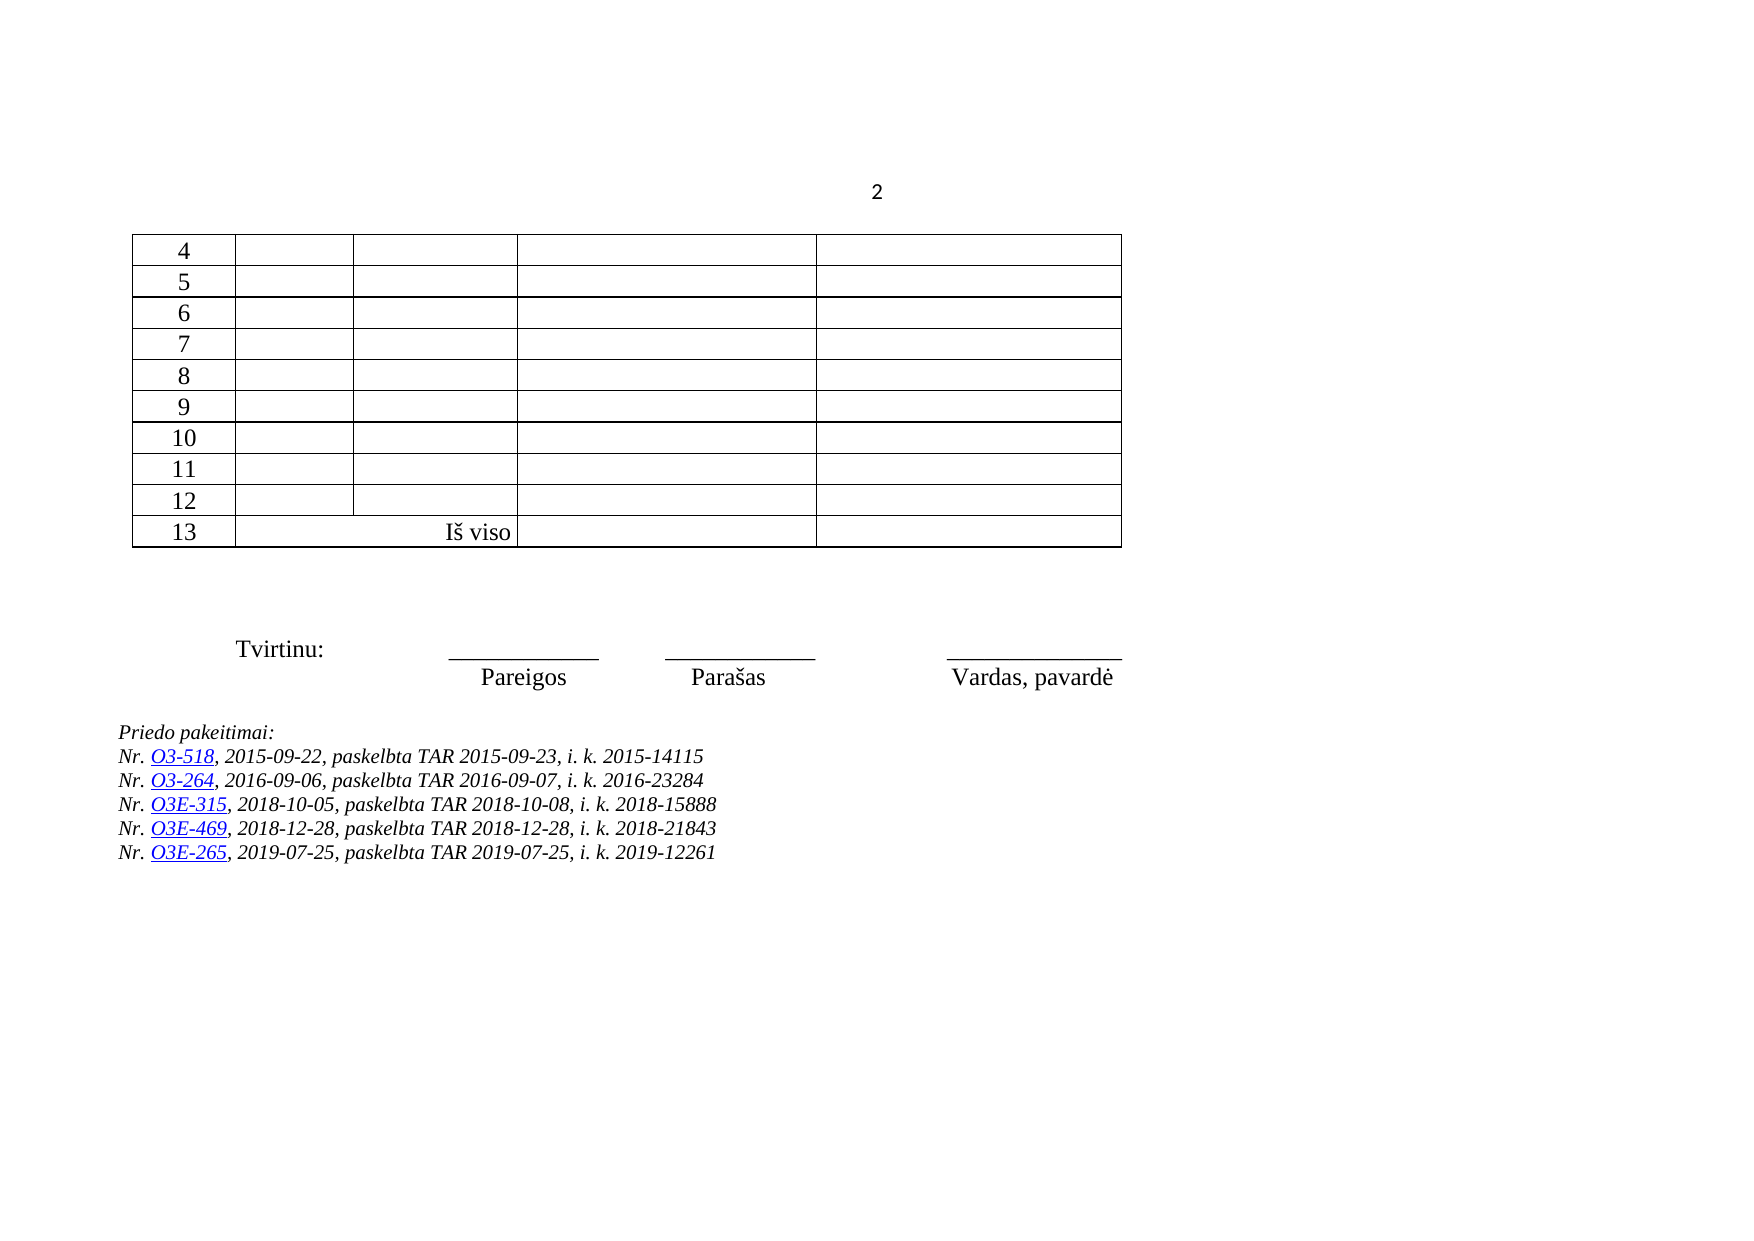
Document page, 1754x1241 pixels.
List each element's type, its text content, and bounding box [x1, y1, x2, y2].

table_cell [354, 454, 517, 484]
table_cell 13 [133, 516, 235, 546]
table_cell [817, 516, 1121, 546]
table_cell [518, 235, 816, 265]
text Nr. O3E-265, 2019-07-25, paskelbta TAR 2019-07-25, i. k. 2019-12261 [118, 840, 1636, 864]
table_cell Iš viso [236, 516, 517, 546]
table_cell [354, 329, 517, 359]
table_cell [236, 360, 353, 390]
table_cell 8 [133, 360, 235, 390]
table_cell 12 [133, 485, 235, 515]
table_cell [354, 235, 517, 265]
table_cell [236, 266, 353, 296]
table_cell 4 [133, 235, 235, 265]
table_cell [817, 266, 1121, 296]
table_cell [236, 391, 353, 421]
text Nr. O3-264, 2016-09-06, paskelbta TAR 2016-09-07, i. k. 2016-23284 [118, 768, 1636, 792]
table_cell [817, 391, 1121, 421]
table_cell [354, 298, 517, 328]
table_cell [518, 391, 816, 421]
table_cell 11 [133, 454, 235, 484]
table_cell [817, 360, 1121, 390]
table_cell [817, 329, 1121, 359]
table_cell [817, 235, 1121, 265]
table_cell [236, 485, 353, 515]
table_cell ____________ Pareigos [428, 548, 620, 691]
table_cell 6 [133, 298, 235, 328]
table_cell [236, 235, 353, 265]
table_cell [518, 360, 816, 390]
table_cell [518, 266, 816, 296]
table_cell [518, 485, 816, 515]
table_cell [354, 485, 517, 515]
table_cell [817, 454, 1121, 484]
table_cell [518, 516, 816, 546]
table_cell [518, 329, 816, 359]
text Nr. O3-518, 2015-09-22, paskelbta TAR 2015-09-23, i. k. 2015-14115 [118, 744, 1636, 768]
table_cell [518, 454, 816, 484]
text Nr. O3E-315, 2018-10-05, paskelbta TAR 2018-10-08, i. k. 2018-15888 [118, 792, 1636, 816]
table_cell [236, 298, 353, 328]
table_cell [817, 423, 1121, 453]
table_cell 7 [133, 329, 235, 359]
table_cell ______________ Vardas, pavardė [861, 548, 1122, 691]
text Nr. O3E-469, 2018-12-28, paskelbta TAR 2018-12-28, i. k. 2018-21843 [118, 816, 1636, 840]
table_cell 10 [133, 423, 235, 453]
table_cell [518, 298, 816, 328]
table_cell [817, 298, 1121, 328]
text Priedo pakeitimai: [118, 720, 1636, 744]
table_cell [236, 423, 353, 453]
table_cell [817, 485, 1121, 515]
table_cell 9 [133, 391, 235, 421]
table_cell Tvirtinu: [235, 548, 428, 691]
table_cell [236, 329, 353, 359]
table_cell [354, 423, 517, 453]
table_cell ____________ Parašas [620, 548, 861, 691]
table_cell [354, 391, 517, 421]
table_cell 5 [133, 266, 235, 296]
table_cell [354, 266, 517, 296]
table_cell [518, 423, 816, 453]
table_cell [133, 548, 235, 691]
table_cell [354, 360, 517, 390]
table_cell [236, 454, 353, 484]
